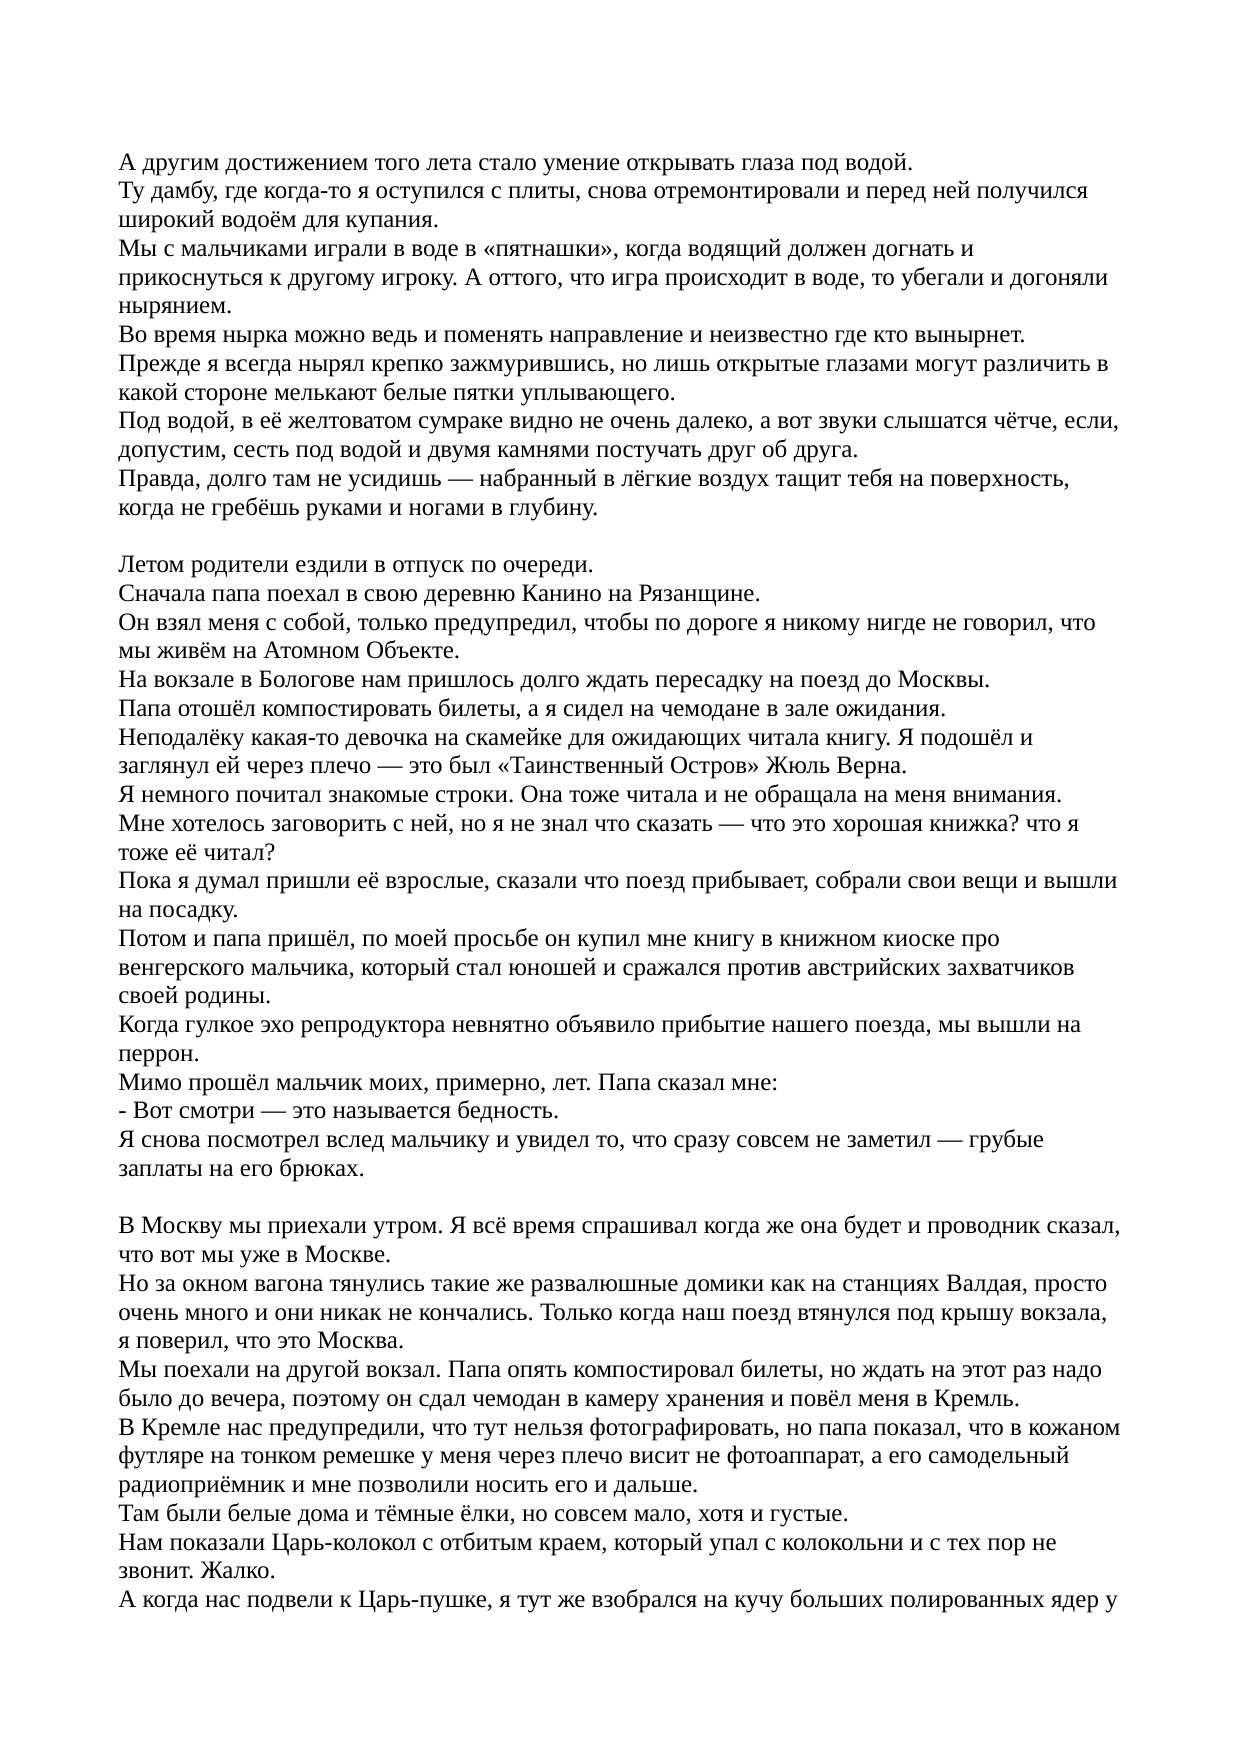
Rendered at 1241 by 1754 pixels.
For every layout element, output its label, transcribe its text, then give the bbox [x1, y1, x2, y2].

text Потом и папа пришёл, по моей просьбе он купил мне книгу в книжном киоске про венгерского мальчика, который стал юношей и сражался против австрийских захватчиков своей родины. [118, 923, 1122, 1009]
text Когда гулкое эхо репродуктора невнятно объявило прибытие нашего поезда, мы вышли на перрон. [118, 1009, 1122, 1067]
text Мы поехали на другой вокзал. Папа опять компостировал билеты, но ждать на этот раз надо было до вечера, поэтому он сдал чемодан в камеру хранения и повёл меня в Кремль. [118, 1354, 1122, 1412]
text В Москву мы приехали утром. Я всё время спрашивал когда же она будет и проводник сказал, что вот мы уже в Москве. [118, 1211, 1122, 1268]
text Сначала папа поехал в свою деревню Канино на Рязанщине. [118, 578, 1122, 607]
text На вокзале в Бологове нам пришлось долго ждать пересадку на поезд до Москвы. [118, 664, 1122, 693]
text Я немного почитал знакомые строки. Она тоже читала и не обращала на меня внимания. [118, 779, 1122, 808]
text А когда нас подвели к Царь-пушке, я тут же взобрался на кучу больших полированных ядер у [118, 1584, 1122, 1613]
text Он взял меня с собой, только предупредил, чтобы по дороге я никому нигде не говорил, что мы живём на Атомном Объекте. [118, 607, 1122, 664]
text Нам показали Царь-колокол с отбитым краем, который упал с колокольни и с тех пор не звонит. Жалко. [118, 1527, 1122, 1584]
text В Кремле нас предупредили, что тут нельзя фотографировать, но папа показал, что в кожаном футляре на тонком ремешке у меня через плечо висит не фотоаппарат, а его самодельный радиоприёмник и мне позволили носить его и дальше. [118, 1412, 1122, 1498]
text Я снова посмотрел вслед мальчику и увидел то, что сразу совсем не заметил — грубые заплаты на его брюках. [118, 1124, 1122, 1182]
text Мне хотелось заговорить с ней, но я не знал что сказать — что это хорошая книжка? что я тоже её читал? [118, 808, 1122, 866]
text Неподалёку какая-то девочка на скамейке для ожидающих читала книгу. Я подошёл и заглянул ей через плечо — это был «Таинственный Остров» Жюль Верна. [118, 722, 1122, 779]
text Там были белые дома и тёмные ёлки, но совсем мало, хотя и густые. [118, 1498, 1122, 1527]
text Пока я думал пришли её взрослые, сказали что поезд прибывает, собрали свои вещи и вышли на посадку. [118, 866, 1122, 923]
text Под водой, в её желтоватом сумраке видно не очень далеко, а вот звуки слышатся чётче, если, допустим, сесть под водой и двумя камнями постучать друг об друга. [118, 406, 1122, 463]
text - Вот смотри — это называется бедность. [118, 1096, 1122, 1124]
text А другим достижением того лета стало умение открывать глаза под водой. [118, 147, 1122, 176]
text Прежде я всегда нырял крепко зажмурившись, но лишь открытые глазами могут различить в какой стороне мелькают белые пятки уплывающего. [118, 348, 1122, 406]
text Мимо прошёл мальчик моих, примерно, лет. Папа сказал мне: [118, 1067, 1122, 1096]
text Летом родители ездили в отпуск по очереди. [118, 549, 1122, 578]
text Во время нырка можно ведь и поменять направление и неизвестно где кто вынырнет. [118, 319, 1122, 348]
text Ту дамбу, где когда-то я оступился с плиты, снова отремонтировали и перед ней получился широкий водоём для купания. [118, 176, 1122, 233]
text Папа отошёл компостировать билеты, а я сидел на чемодане в зале ожидания. [118, 693, 1122, 722]
text Мы с мальчиками играли в воде в «пятнашки», когда водящий должен догнать и прикоснуться к другому игроку. А оттого, что игра происходит в воде, то убегали и догоняли нырянием. [118, 233, 1122, 319]
text Правда, долго там не усидишь — набранный в лёгкие воздух тащит тебя на поверхность, когда не гребёшь руками и ногами в глубину. [118, 463, 1122, 521]
text Но за окном вагона тянулись такие же развалюшные домики как на станциях Валдая, просто очень много и они никак не кончались. Только когда наш поезд втянулся под крышу вокзала, я поверил, что это Москва. [118, 1268, 1122, 1354]
